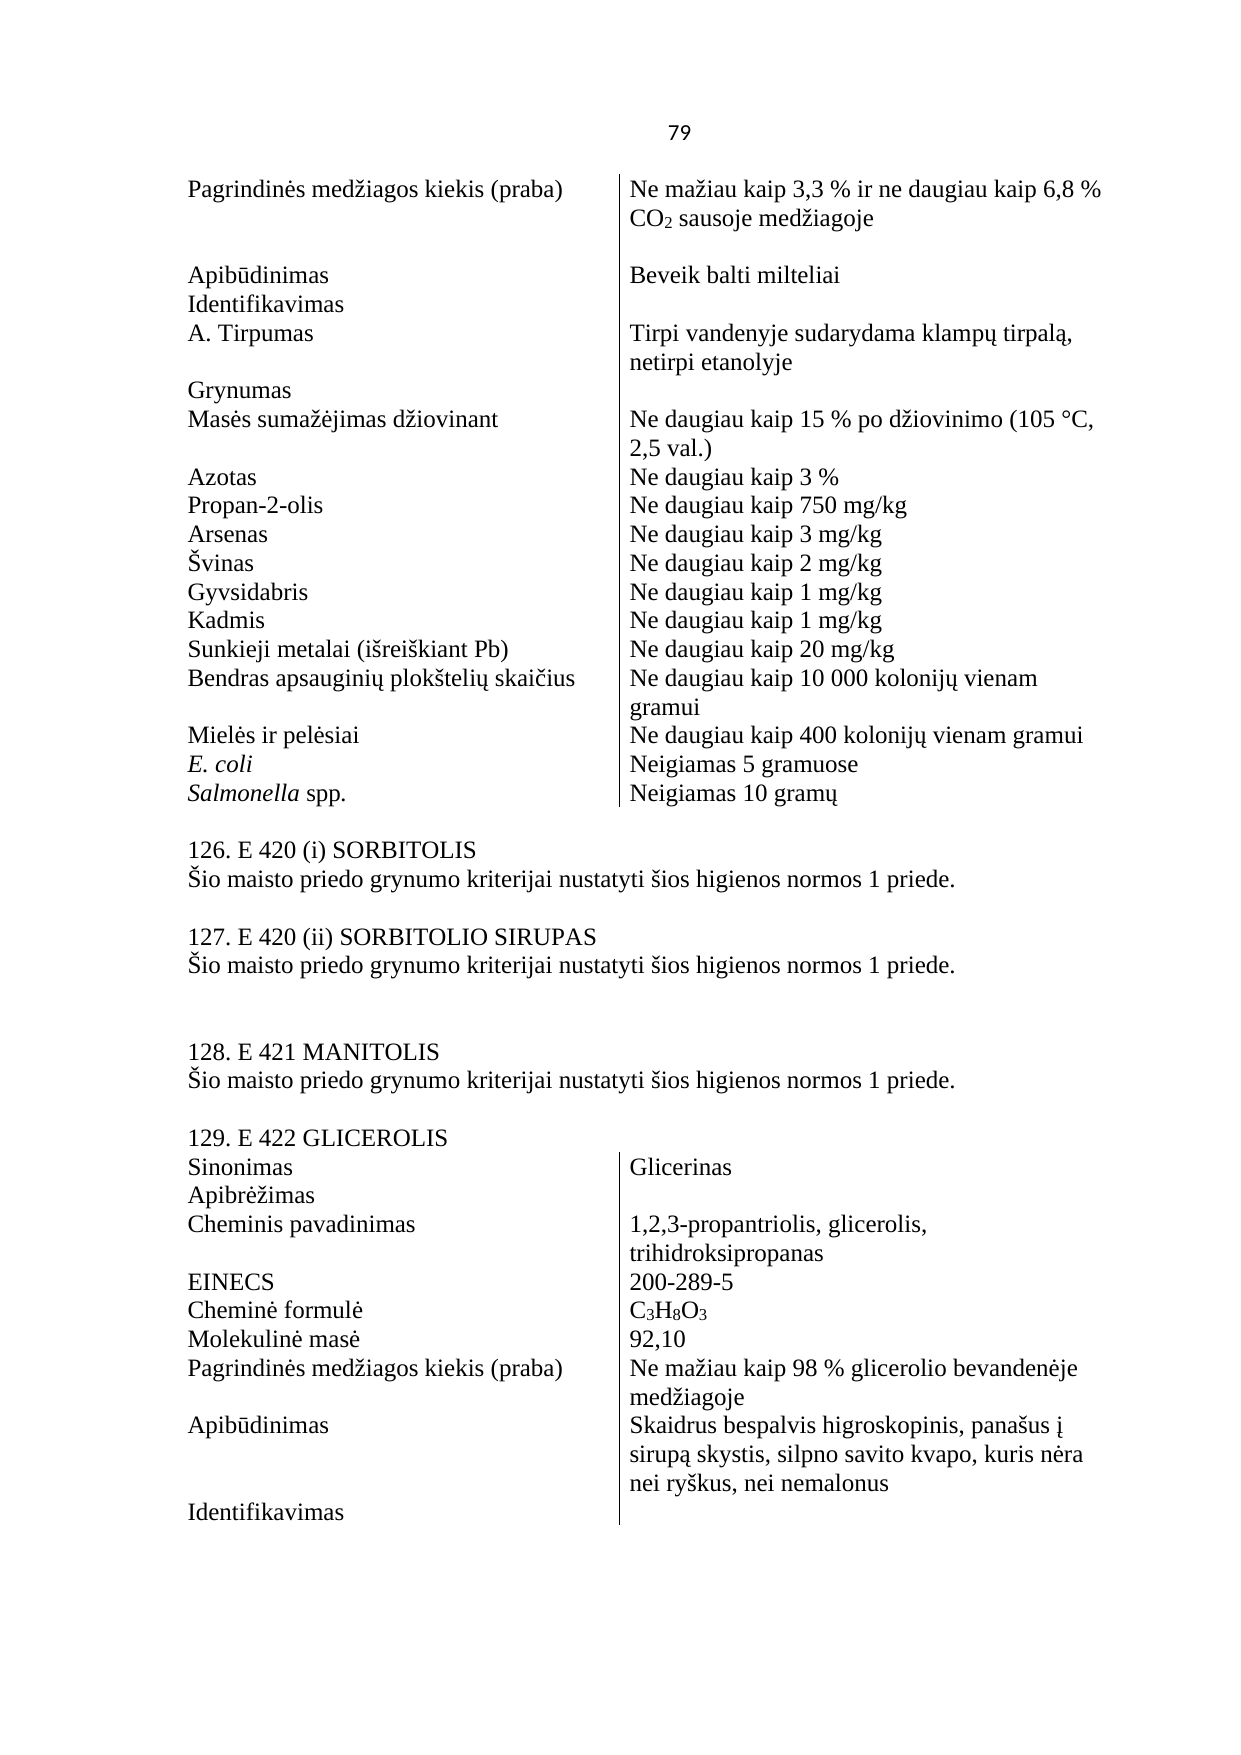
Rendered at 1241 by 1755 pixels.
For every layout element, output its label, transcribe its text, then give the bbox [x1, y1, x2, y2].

table_cell 200-289-5 [620, 1267, 1122, 1295]
table_cell Tirpi vandenyje sudarydama klampų tirpalą, netirpi etanolyje [620, 318, 1122, 375]
table_cell Skaidrus bespalvis higroskopinis, panašus į sirupą skystis, silpno savito kvapo, kuris nėra nei ryškus, nei nemalonus [620, 1410, 1122, 1497]
table_cell Identifikavimas [177, 1497, 619, 1525]
table_cell Ne daugiau kaip 15 % po džiovinimo (105 °C, 2,5 val.) [620, 404, 1122, 462]
table_cell Mielės ir pelėsiai [177, 720, 619, 749]
table_cell Ne daugiau kaip 2 mg/kg [620, 548, 1122, 577]
table_cell Neigiamas 10 gramų [620, 778, 1122, 807]
table_cell Masės sumažėjimas džiovinant [177, 404, 619, 462]
table_cell Molekulinė masė [177, 1324, 619, 1353]
table_cell [620, 289, 1122, 318]
table_cell Ne daugiau kaip 3 mg/kg [620, 519, 1122, 548]
table_cell Glicerinas [620, 1152, 1122, 1180]
table_cell Ne mažiau kaip 3,3 % ir ne daugiau kaip 6,8 % CO2 sausoje medžiagoje [620, 174, 1122, 260]
table_cell E. coli [177, 749, 619, 778]
table_cell Ne daugiau kaip 3 % [620, 462, 1122, 490]
table_cell Apibrėžimas [177, 1180, 619, 1209]
table_cell Sunkieji metalai (išreiškiant Pb) [177, 634, 619, 663]
table_cell 1,2,3-propantriolis, glicerolis, trihidroksipropanas [620, 1209, 1122, 1267]
table_cell Azotas [177, 462, 619, 490]
table_cell [620, 375, 1122, 404]
table_cell Cheminė formulė [177, 1295, 619, 1324]
table_cell Ne daugiau kaip 20 mg/kg [620, 634, 1122, 663]
table_cell Apibūdinimas [177, 1410, 619, 1497]
table_cell Gyvsidabris [177, 577, 619, 605]
table_cell Pagrindinės medžiagos kiekis (praba) [177, 1353, 619, 1410]
table_cell Ne daugiau kaip 400 kolonijų vienam gramui [620, 720, 1122, 749]
table_cell Ne daugiau kaip 750 mg/kg [620, 490, 1122, 519]
table_cell Cheminis pavadinimas [177, 1209, 619, 1267]
table_cell Sinonimas [177, 1152, 619, 1180]
table_cell 126. E 420 (i) SORBITOLIS Šio maisto priedo grynumo kriterijai nustatyti šios higienos normos 1 priede. 127. E 420 (ii) SORBITOLIO SIRUPAS Šio maisto priedo grynumo kriterijai nustatyti šios higienos normos 1 priede. 128. E 421 MANITOLIS Šio maisto priedo grynumo kriterijai nustatyti šios higienos normos 1 priede. 129. E 422 GLICEROLIS [177, 807, 1122, 1152]
table_cell Arsenas [177, 519, 619, 548]
table_cell [620, 1180, 1122, 1209]
table_cell EINECS [177, 1267, 619, 1295]
table_cell Ne daugiau kaip 10 000 kolonijų vienam gramui [620, 663, 1122, 720]
table_cell Švinas [177, 548, 619, 577]
table_cell Apibūdinimas [177, 260, 619, 289]
table_cell C3H8O3 [620, 1295, 1122, 1324]
table_cell Grynumas [177, 375, 619, 404]
table_cell Bendras apsauginių plokštelių skaičius [177, 663, 619, 720]
table_cell Salmonella spp. [177, 778, 619, 807]
table_cell [620, 1497, 1122, 1525]
table_cell Ne daugiau kaip 1 mg/kg [620, 577, 1122, 605]
table_cell Ne daugiau kaip 1 mg/kg [620, 605, 1122, 634]
table_cell Pagrindinės medžiagos kiekis (praba) [177, 174, 619, 260]
table_cell Kadmis [177, 605, 619, 634]
table_cell Propan-2-olis [177, 490, 619, 519]
table_cell Identifikavimas [177, 289, 619, 318]
table_cell Neigiamas 5 gramuose [620, 749, 1122, 778]
table_cell Ne mažiau kaip 98 % glicerolio bevandenėje medžiagoje [620, 1353, 1122, 1410]
table_cell A. Tirpumas [177, 318, 619, 375]
table_cell Beveik balti milteliai [620, 260, 1122, 289]
table_cell 92,10 [620, 1324, 1122, 1353]
